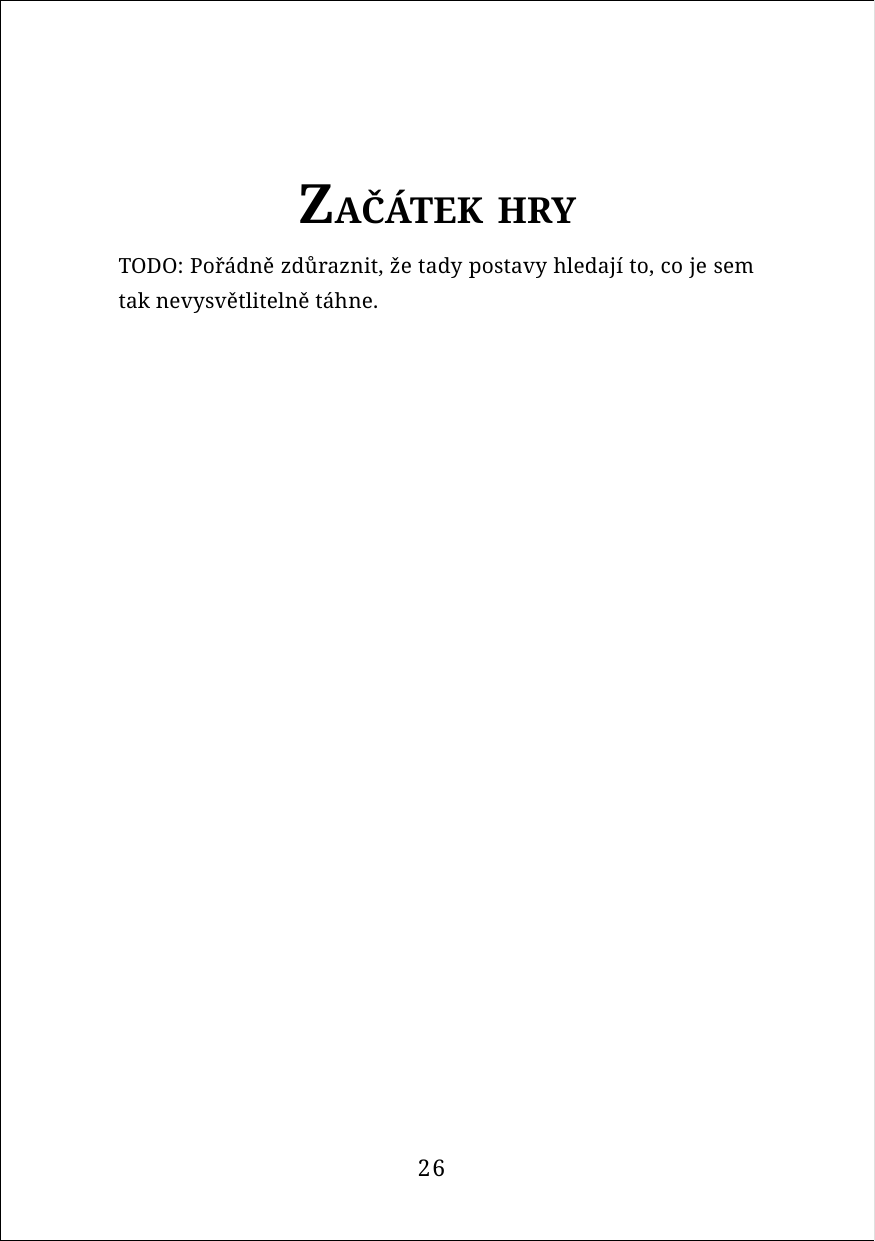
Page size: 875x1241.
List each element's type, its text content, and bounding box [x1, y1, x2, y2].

subtitle Začátek hry [118, 166, 756, 239]
text TODO: Pořádně zdůraznit, že tady postavy hledají to, co je sem tak nevysvětlitelně táhne. [118, 251, 756, 315]
